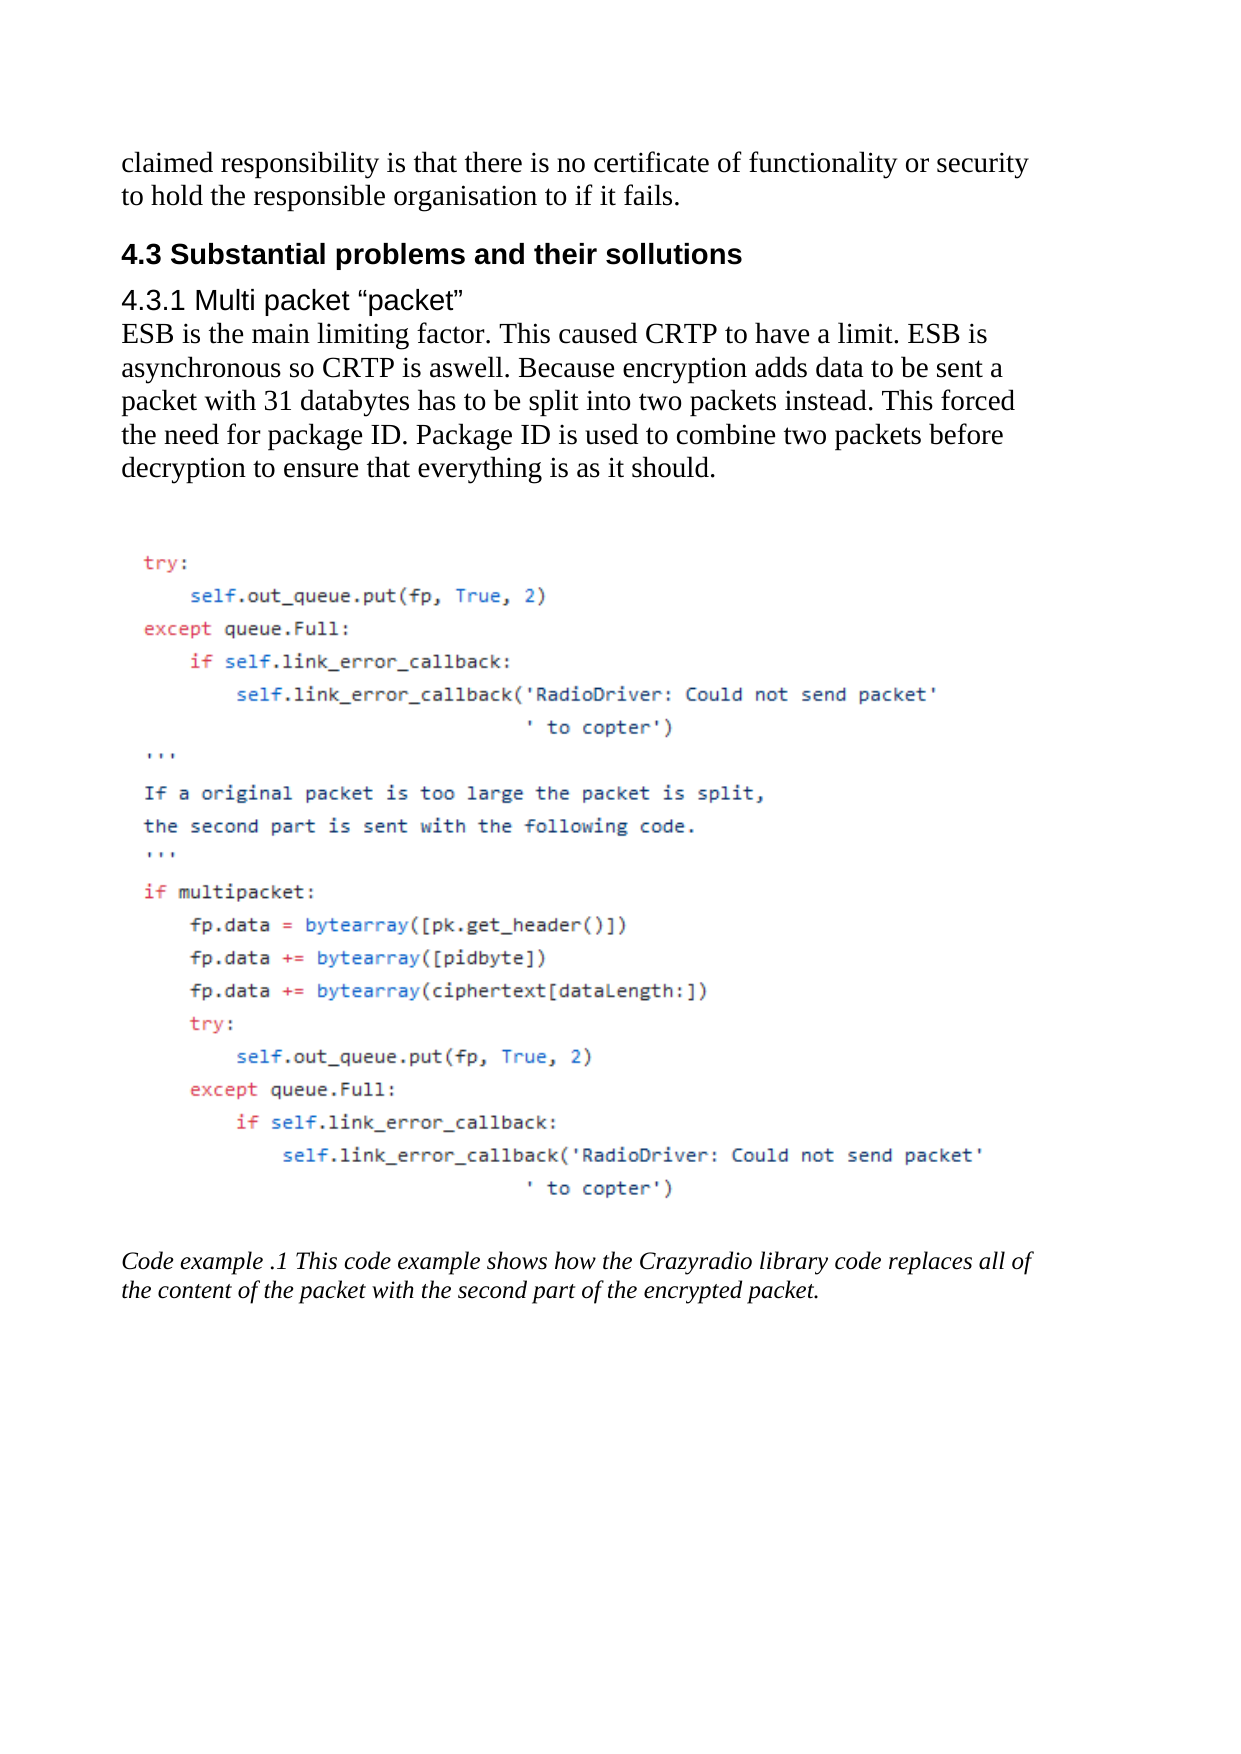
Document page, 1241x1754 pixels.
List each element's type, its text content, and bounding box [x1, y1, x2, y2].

text claimed responsibility is that there is no certificate of functionality or security to hold the responsible organisation to if it fails. [121, 145, 1042, 212]
subtitle Multi packet “packet” [121, 283, 1042, 316]
picture [121, 530, 1043, 1241]
subtitle Substantial problems and their sollutions [121, 237, 1042, 270]
text Code example .1 This code example shows how the Crazyradio library code replaces all of the content of the packet with the second part of the encrypted packet. [121, 1241, 1042, 1304]
text ESB is the main limiting factor. This caused CRTP to have a limit. ESB is asynchronous so CRTP is aswell. Because encryption adds data to be sent a packet with 31 databytes has to be split into two packets instead. This forced the need for package ID. Package ID is used to combine two packets before decryption to ensure that everything is as it should. [121, 316, 1042, 484]
